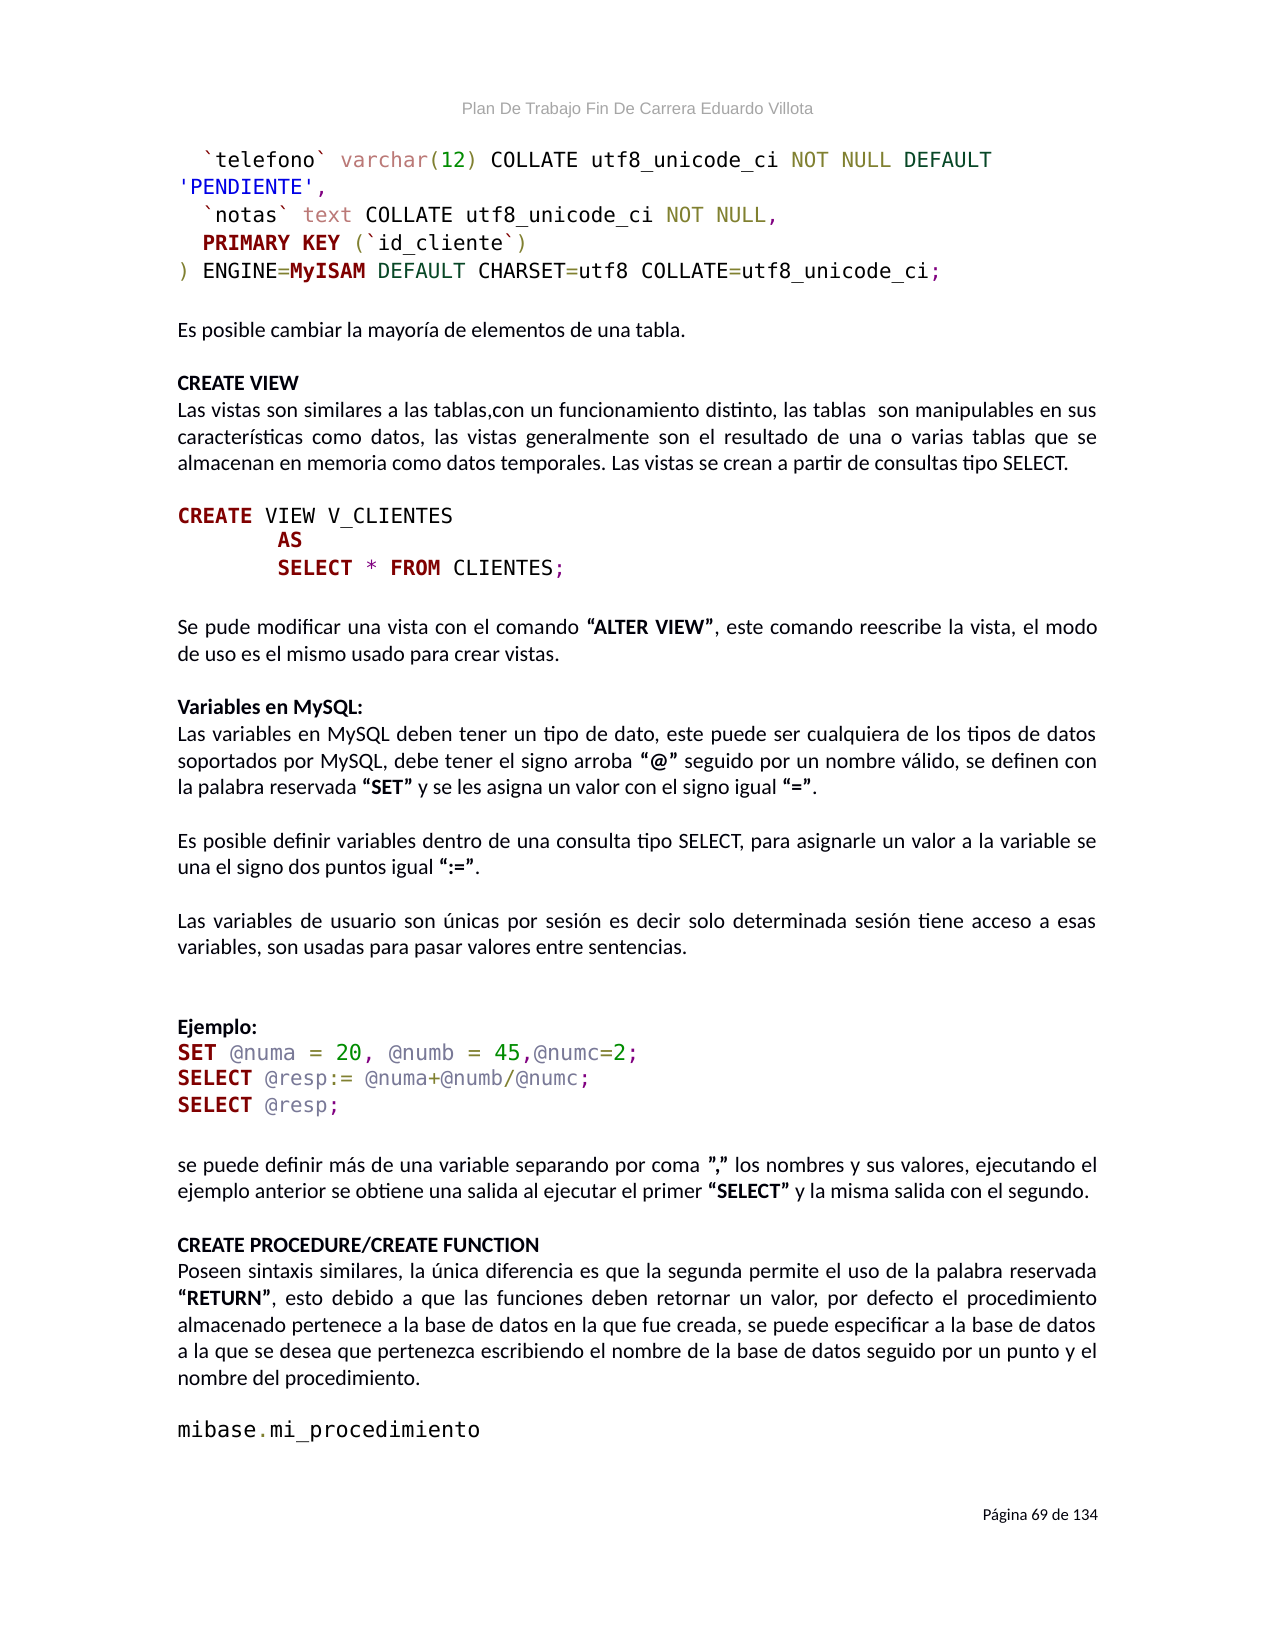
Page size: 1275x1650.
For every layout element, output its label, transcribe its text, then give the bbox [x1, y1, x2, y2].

text se puede definir más de una variable separando por coma ”,” los nombres y sus valores, ejecutando el ejemplo anterior se obtiene una salida al ejecutar el primer “SELECT” y la misma salida con el segundo. [177, 1151, 1098, 1204]
text CREATE VIEW [177, 369, 1098, 396]
text CREATE PROCEDURE/CREATE FUNCTION [177, 1231, 1098, 1257]
text Las variables de usuario son únicas por sesión es decir solo determinada sesión tiene acceso a esas variables, son usadas para pasar valores entre sentencias. [177, 907, 1098, 960]
text SELECT @resp:= @numa+@numb/@numc; [177, 1066, 1098, 1090]
text Es posible definir variables dentro de una consulta tipo SELECT, para asignarle un valor a la variable se una el signo dos puntos igual “:=”. [177, 827, 1098, 880]
text SELECT @resp; [177, 1093, 1098, 1118]
text Se pude modificar una vista con el comando “ALTER VIEW”, este comando reescribe la vista, el modo de uso es el mismo usado para crear vistas. [177, 613, 1098, 667]
text Las variables en MySQL deben tener un tipo de dato, este puede ser cualquiera de los tipos de datos soportados por MySQL, debe tener el signo arroba “@” seguido por un nombre válido, se definen con la palabra reservada “SET” y se les asigna un valor con el signo igual “=”. [177, 720, 1098, 800]
text Las vistas son similares a las tablas,con un funcionamiento distinto, las tablas son manipulables en sus características como datos, las vistas generalmente son el resultado de una o varias tablas que se almacenan en memoria como datos temporales. Las vistas se crean a partir de consultas tipo SELECT. [177, 396, 1098, 476]
text Variables en MySQL: [177, 693, 1098, 720]
text `telefono` varchar(12) COLLATE utf8_unicode_ci NOT NULL DEFAULT 'PENDIENTE', [177, 148, 1098, 200]
text Ejemplo: [177, 1013, 1098, 1040]
text SELECT * FROM CLIENTES; [177, 556, 1098, 581]
text SET @numa = 20, @numb = 45,@numc=2; [177, 1040, 1098, 1066]
text mibase.mi_procedimiento [177, 1417, 1098, 1443]
text Es posible cambiar la mayoría de elementos de una tabla. [177, 316, 1098, 343]
text Poseen sintaxis similares, la única diferencia es que la segunda permite el uso de la palabra reservada “RETURN”, esto debido a que las funciones deben retornar un valor, por defecto el procedimiento almacenado pertenece a la base de datos en la que fue creada, se puede especificar a la base de datos a la que se desea que pertenezca escribiendo el nombre de la base de datos seguido por un punto y el nombre del procedimiento. [177, 1257, 1098, 1391]
text CREATE VIEW V_CLIENTES [177, 504, 1098, 528]
text `notas` text COLLATE utf8_unicode_ci NOT NULL, [177, 203, 1098, 227]
text PRIMARY KEY (`id_cliente`) [177, 231, 1098, 255]
text ) ENGINE=MyISAM DEFAULT CHARSET=utf8 COLLATE=utf8_unicode_ci; [177, 259, 1098, 283]
text AS [177, 528, 1098, 553]
